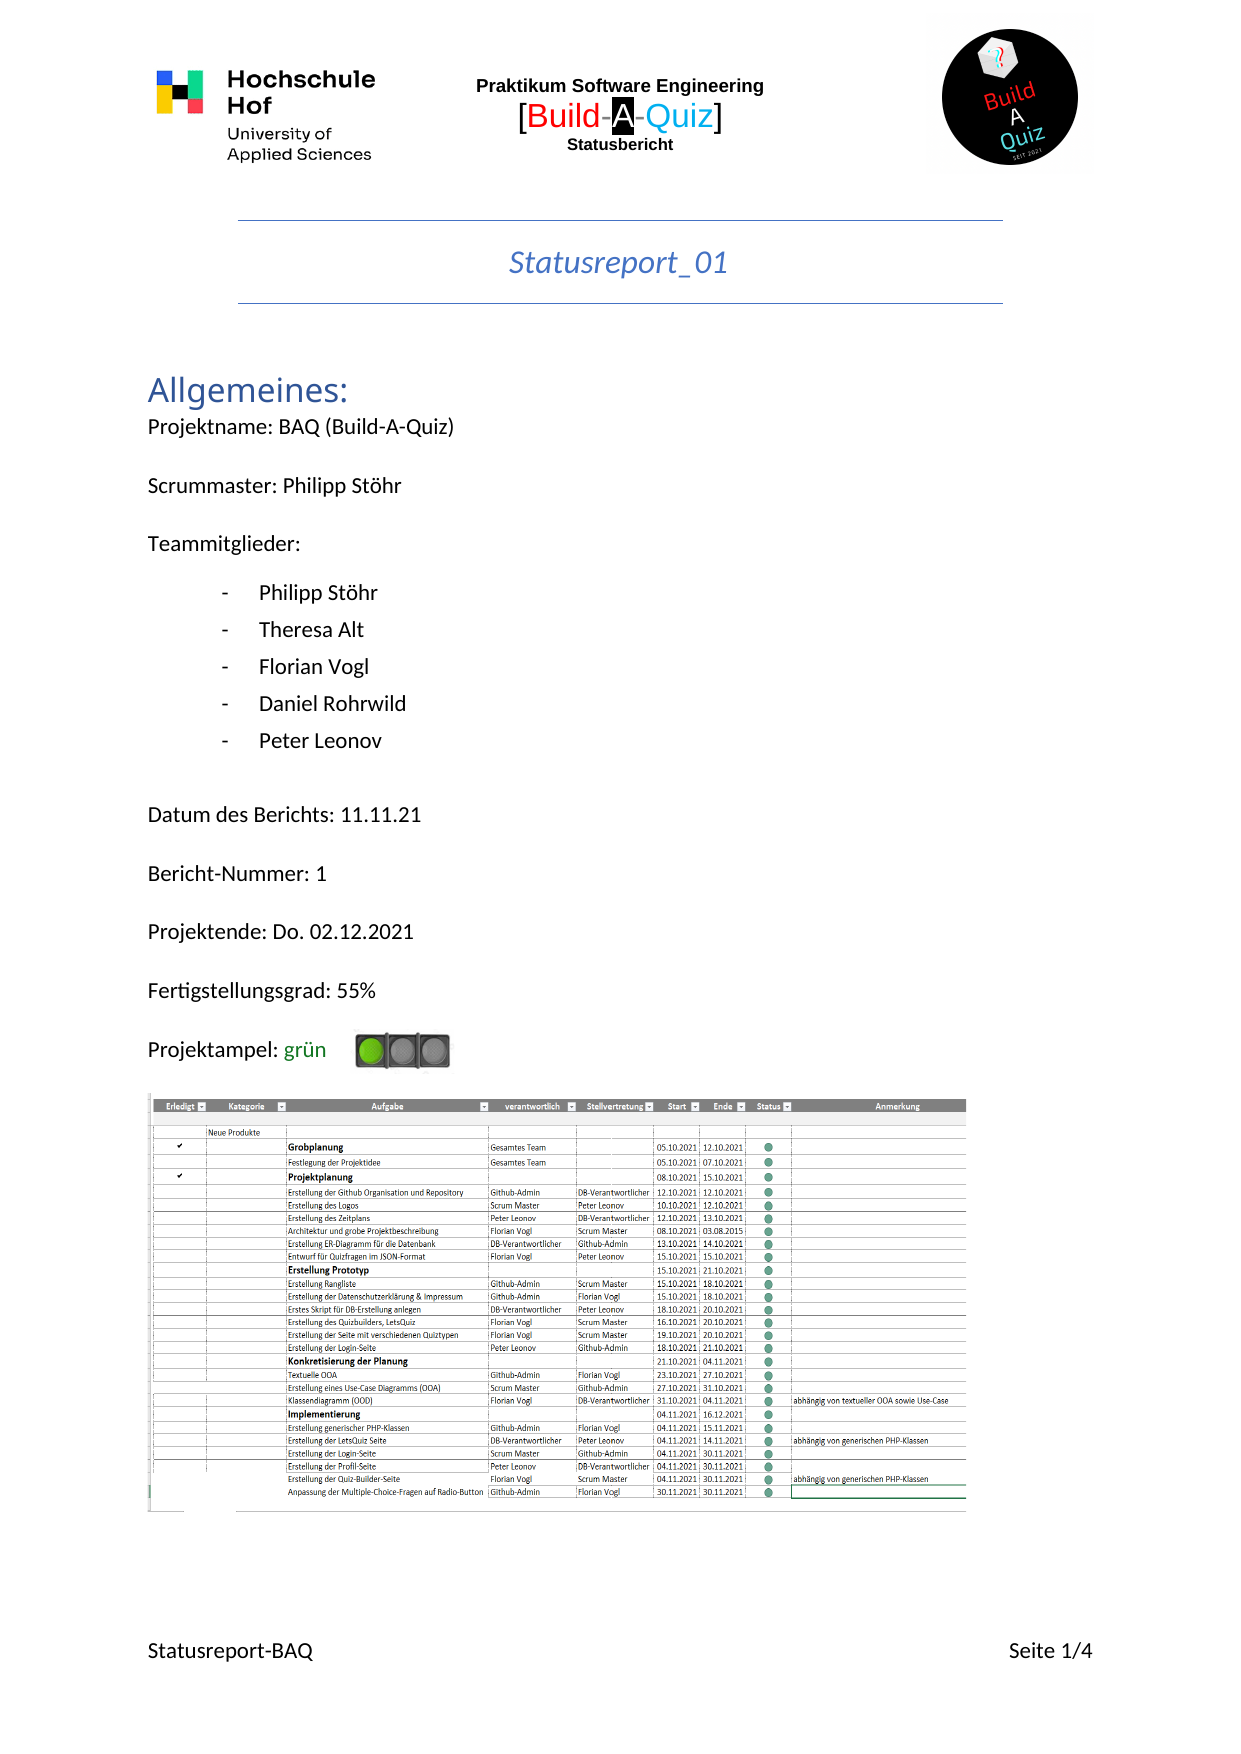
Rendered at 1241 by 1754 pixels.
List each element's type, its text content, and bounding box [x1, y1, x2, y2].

text Bericht-Nummer: 1 [148, 859, 1093, 887]
list Daniel Rohrwild [221, 689, 1093, 717]
list Peter Leonov [221, 726, 1093, 754]
picture [147, 1093, 967, 1512]
picture [351, 1029, 455, 1074]
text Statusreport_01 [238, 221, 1003, 303]
list Theresa Alt [221, 615, 1093, 643]
subtitle Allgemeines: [148, 367, 1093, 412]
text Fertigstellungsgrad: 55% [148, 976, 1093, 1004]
text Projektname: BAQ (Build-A-Quiz) [148, 412, 1093, 440]
text Teammitglieder: [148, 529, 1093, 557]
text Projektende: Do. 02.12.2021 [148, 917, 1093, 945]
picture [926, 13, 1095, 174]
list Philipp Stöhr [221, 578, 1093, 606]
picture [147, 51, 398, 176]
text [455, 1035, 1093, 1063]
list Florian Vogl [221, 652, 1093, 680]
text Scrummaster: Philipp Stöhr [148, 471, 1093, 499]
text Datum des Berichts: 11.11.21 [148, 800, 1093, 828]
text Projektampel: grün [148, 1035, 350, 1063]
